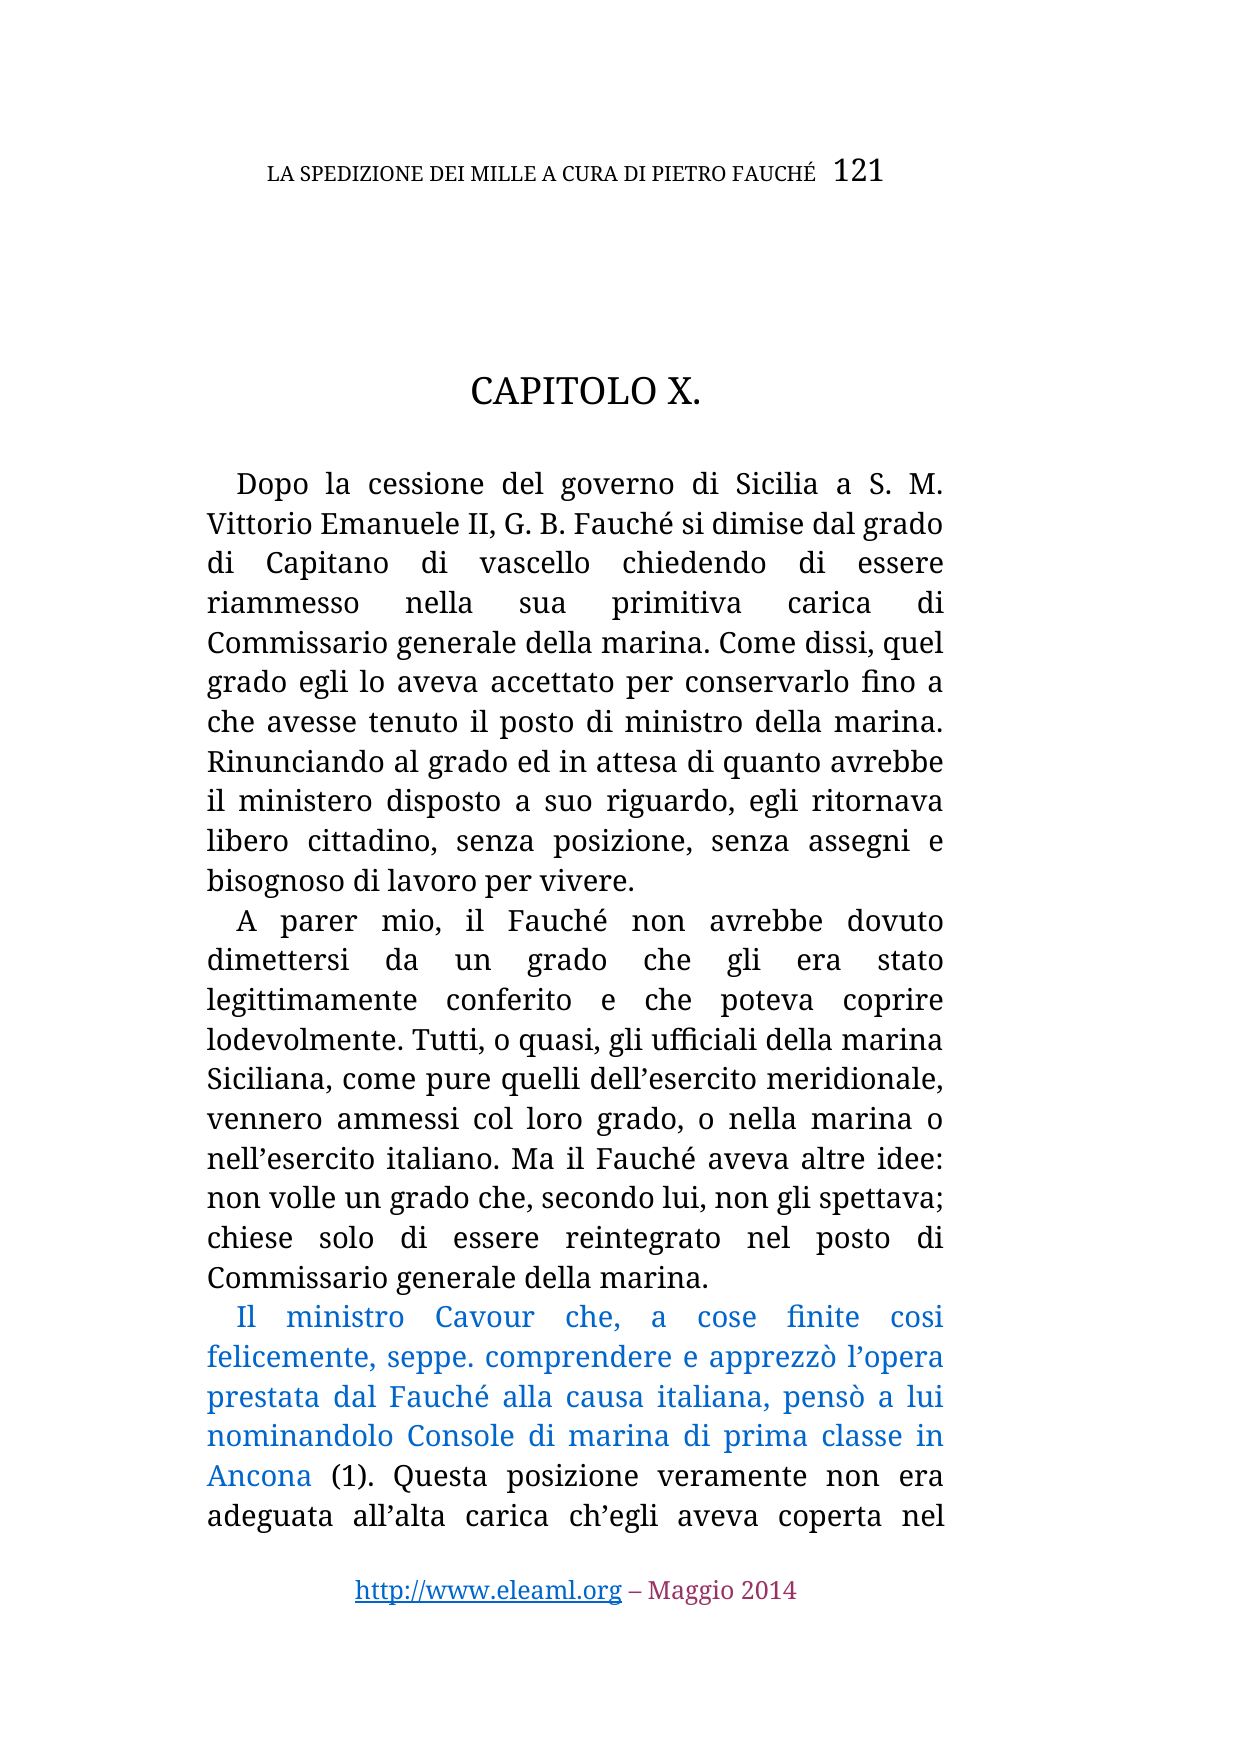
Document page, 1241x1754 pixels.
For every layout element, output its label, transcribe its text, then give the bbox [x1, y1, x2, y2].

text Il ministro Cavour che, a cose finite cosi felicemente, seppe. comprendere e apprezzò l’opera prestata dal Fauché alla causa italiana, pensò a lui nominandolo Console di marina di prima classe in Ancona (1). Questa posizione veramente non era adeguata all’alta carica ch’egli aveva coperta nel [207, 1297, 945, 1535]
text A parer mio, il Fauché non avrebbe dovuto dimettersi da un grado che gli era stato legittimamente conferito e che poteva coprire lodevolmente. Tutti, o quasi, gli ufficiali della marina Siciliana, come pure quelli dell’esercito meridionale, vennero ammessi col loro grado, o nella marina o nell’esercito italiano. Ma il Fauché aveva altre idee: non volle un grado che, secondo lui, non gli spettava; chiese solo di essere reintegrato nel posto di Commissario generale della marina. [207, 900, 945, 1297]
text CAPITOLO X. [207, 364, 945, 415]
text Dopo la cessione del governo di Sicilia a S. M. Vittorio Emanuele II, G. B. Fauché si dimise dal grado di Capitano di vascello chiedendo di essere riammesso nella sua primitiva carica di Commissario generale della marina. Come dissi, quel grado egli lo aveva accettato per conservarlo fino a che avesse tenuto il posto di ministro della marina. Rinunciando al grado ed in attesa di quanto avrebbe il ministero disposto a suo riguardo, egli ritornava libero cittadino, senza posizione, senza assegni e bisognoso di lavoro per vivere. [207, 463, 945, 900]
